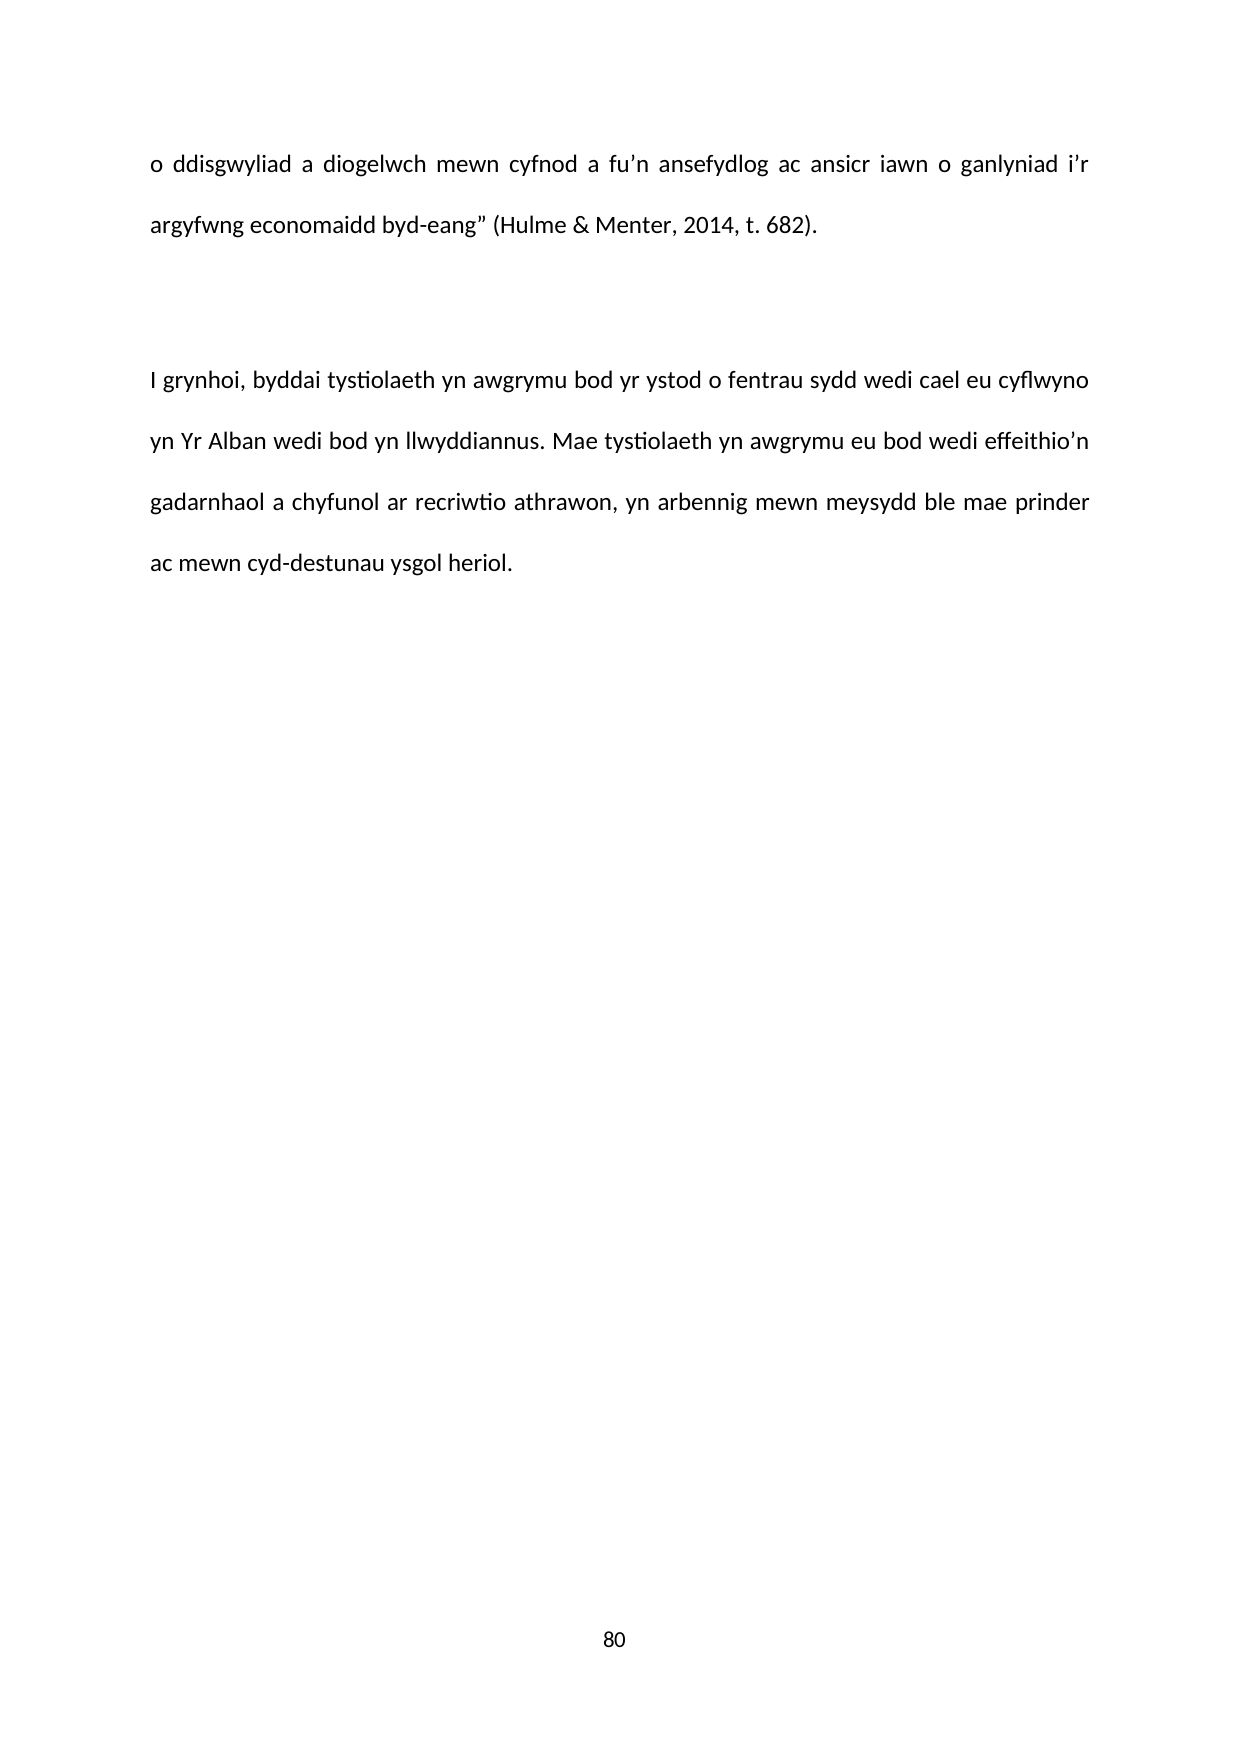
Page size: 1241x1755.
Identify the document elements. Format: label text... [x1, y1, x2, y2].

text o ddisgwyliad a diogelwch mewn cyfnod a fu’n ansefydlog ac ansicr iawn o ganlyniad i’r argyfwng economaidd byd-eang” (Hulme & Menter, 2014, t. 682). [150, 148, 1091, 239]
text I grynhoi, byddai tystiolaeth yn awgrymu bod yr ystod o fentrau sydd wedi cael eu cyflwyno yn Yr Alban wedi bod yn llwyddiannus. Mae tystiolaeth yn awgrymu eu bod wedi effeithio’n gadarnhaol a chyfunol ar recriwtio athrawon, yn arbennig mewn meysydd ble mae prinder ac mewn cyd-destunau ysgol heriol. [150, 364, 1090, 578]
